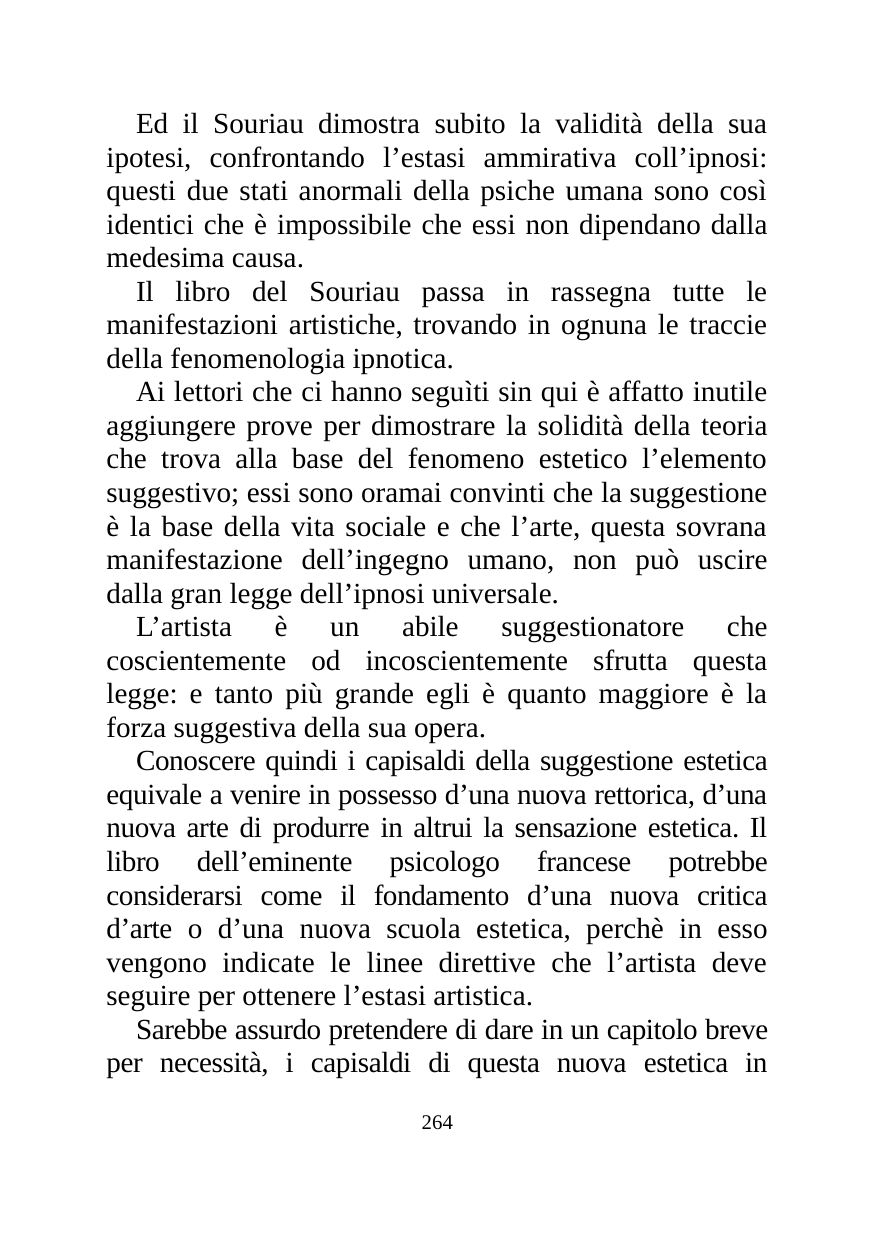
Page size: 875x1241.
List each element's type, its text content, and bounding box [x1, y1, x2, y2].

text Sarebbe assurdo pretendere di dare in un capitolo breve per necessità, i capisaldi di questa nuova estetica in [106, 1012, 768, 1079]
text Ai lettori che ci hanno seguìti sin qui è affatto inutile aggiungere prove per dimostrare la solidità della teoria che trova alla base del fenomeno estetico l’elemento suggestivo; essi sono oramai convinti che la suggestione è la base della vita sociale e che l’arte, questa sovrana manifestazione dell’ingegno umano, non può uscire dalla gran legge dell’ipnosi universale. [106, 374, 768, 609]
text Conoscere quindi i capisaldi della suggestione estetica equivale a venire in possesso d’una nuova rettorica, d’una nuova arte di produrre in altrui la sensazione estetica. Il libro dell’eminente psicologo francese potrebbe considerarsi come il fondamento d’una nuova critica d’arte o d’una nuova scuola estetica, perchè in esso vengono indicate le linee direttive che l’artista deve seguire per ottenere l’estasi artistica. [106, 743, 768, 1012]
text Ed il Souriau dimostra subito la validità della sua ipotesi, confrontando l’estasi ammirativa coll’ipnosi: questi due stati anormali della psiche umana sono così identici che è impossibile che essi non dipendano dalla medesima causa. [106, 106, 768, 274]
text L’artista è un abile suggestionatore che coscientemente od incoscientemente sfrutta questa legge: e tanto più grande egli è quanto maggiore è la forza suggestiva della sua opera. [106, 609, 768, 743]
text Il libro del Souriau passa in rassegna tutte le manifestazioni artistiche, trovando in ognuna le traccie della fenomenologia ipnotica. [106, 274, 768, 374]
